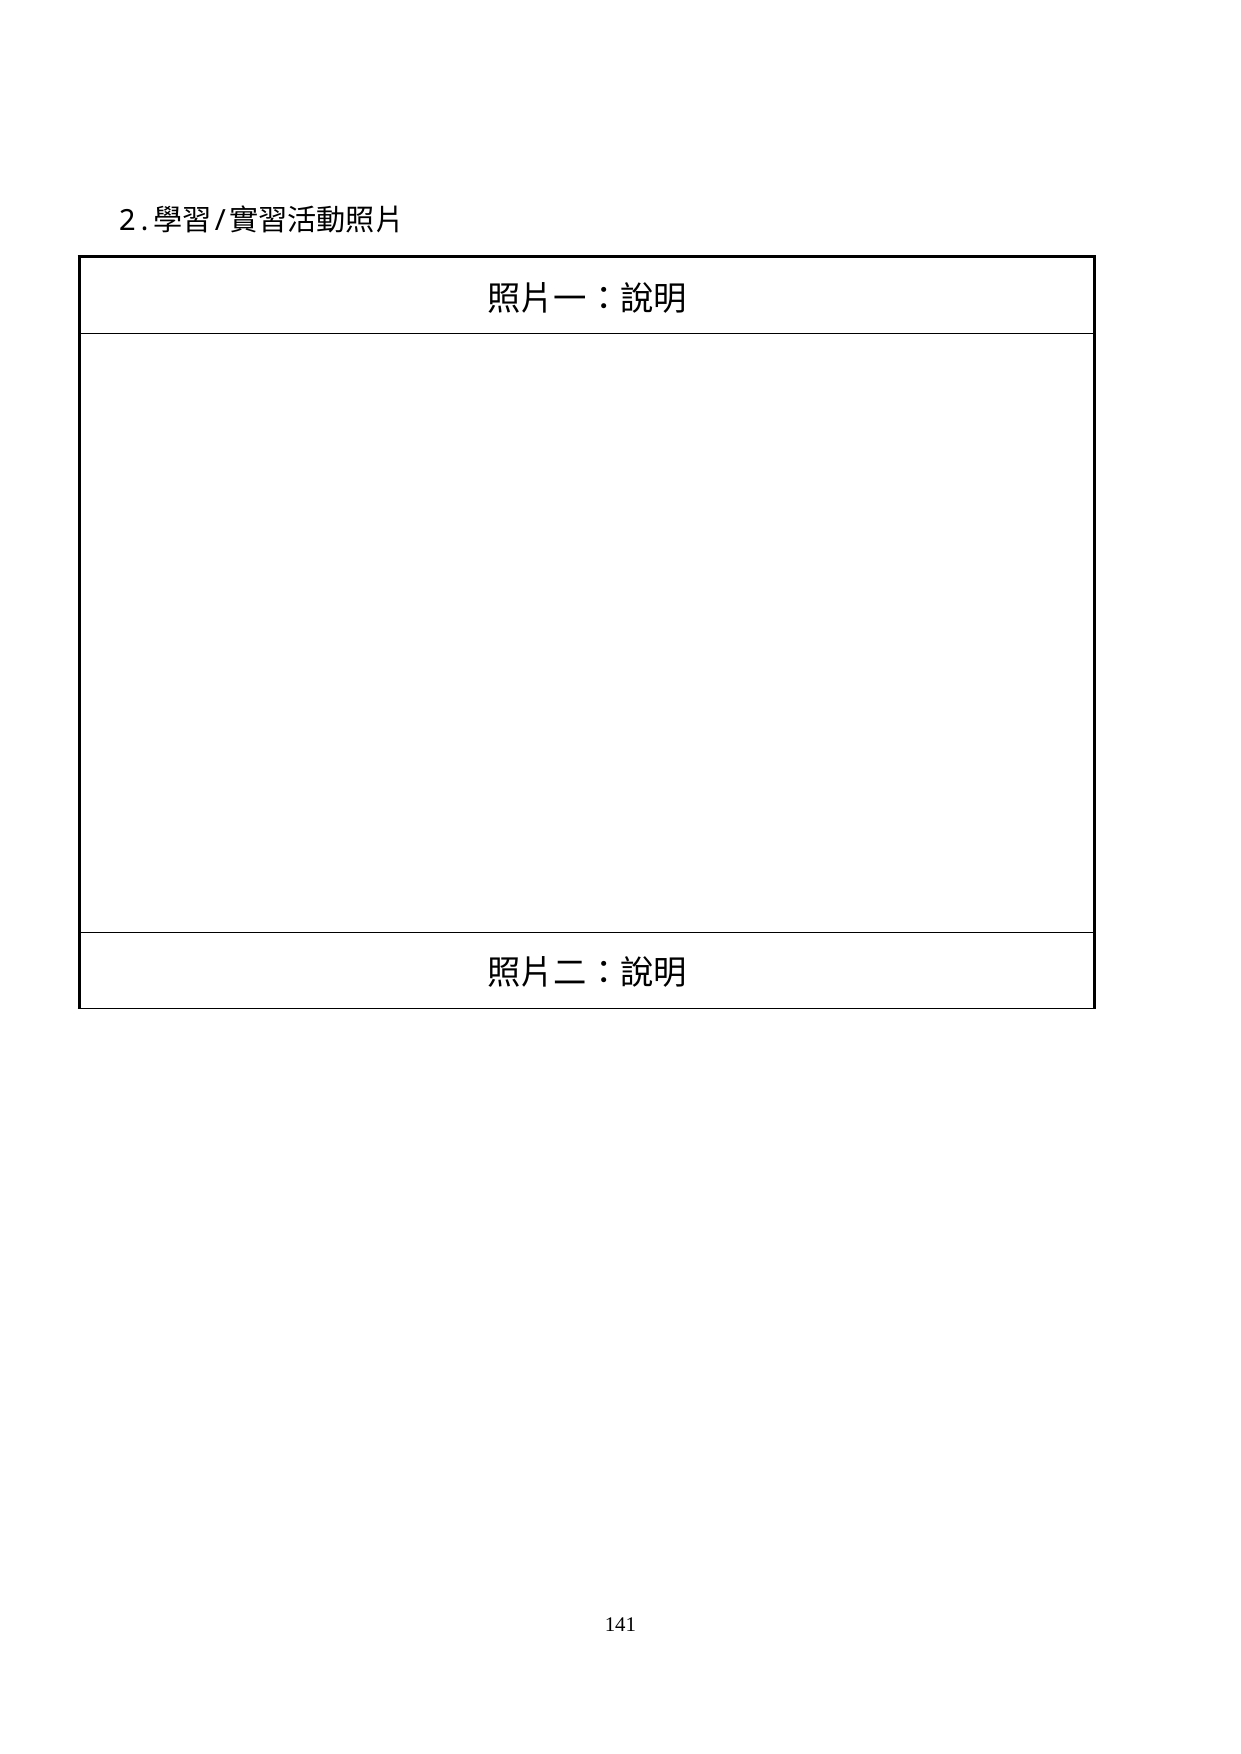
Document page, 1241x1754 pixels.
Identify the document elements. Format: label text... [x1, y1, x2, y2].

table_cell 照片二：說明 [81, 933, 1093, 1008]
table_cell [81, 334, 1093, 932]
text 2.學習/實習活動照片 [118, 180, 1122, 255]
table_header 照片一：說明 [81, 258, 1093, 333]
